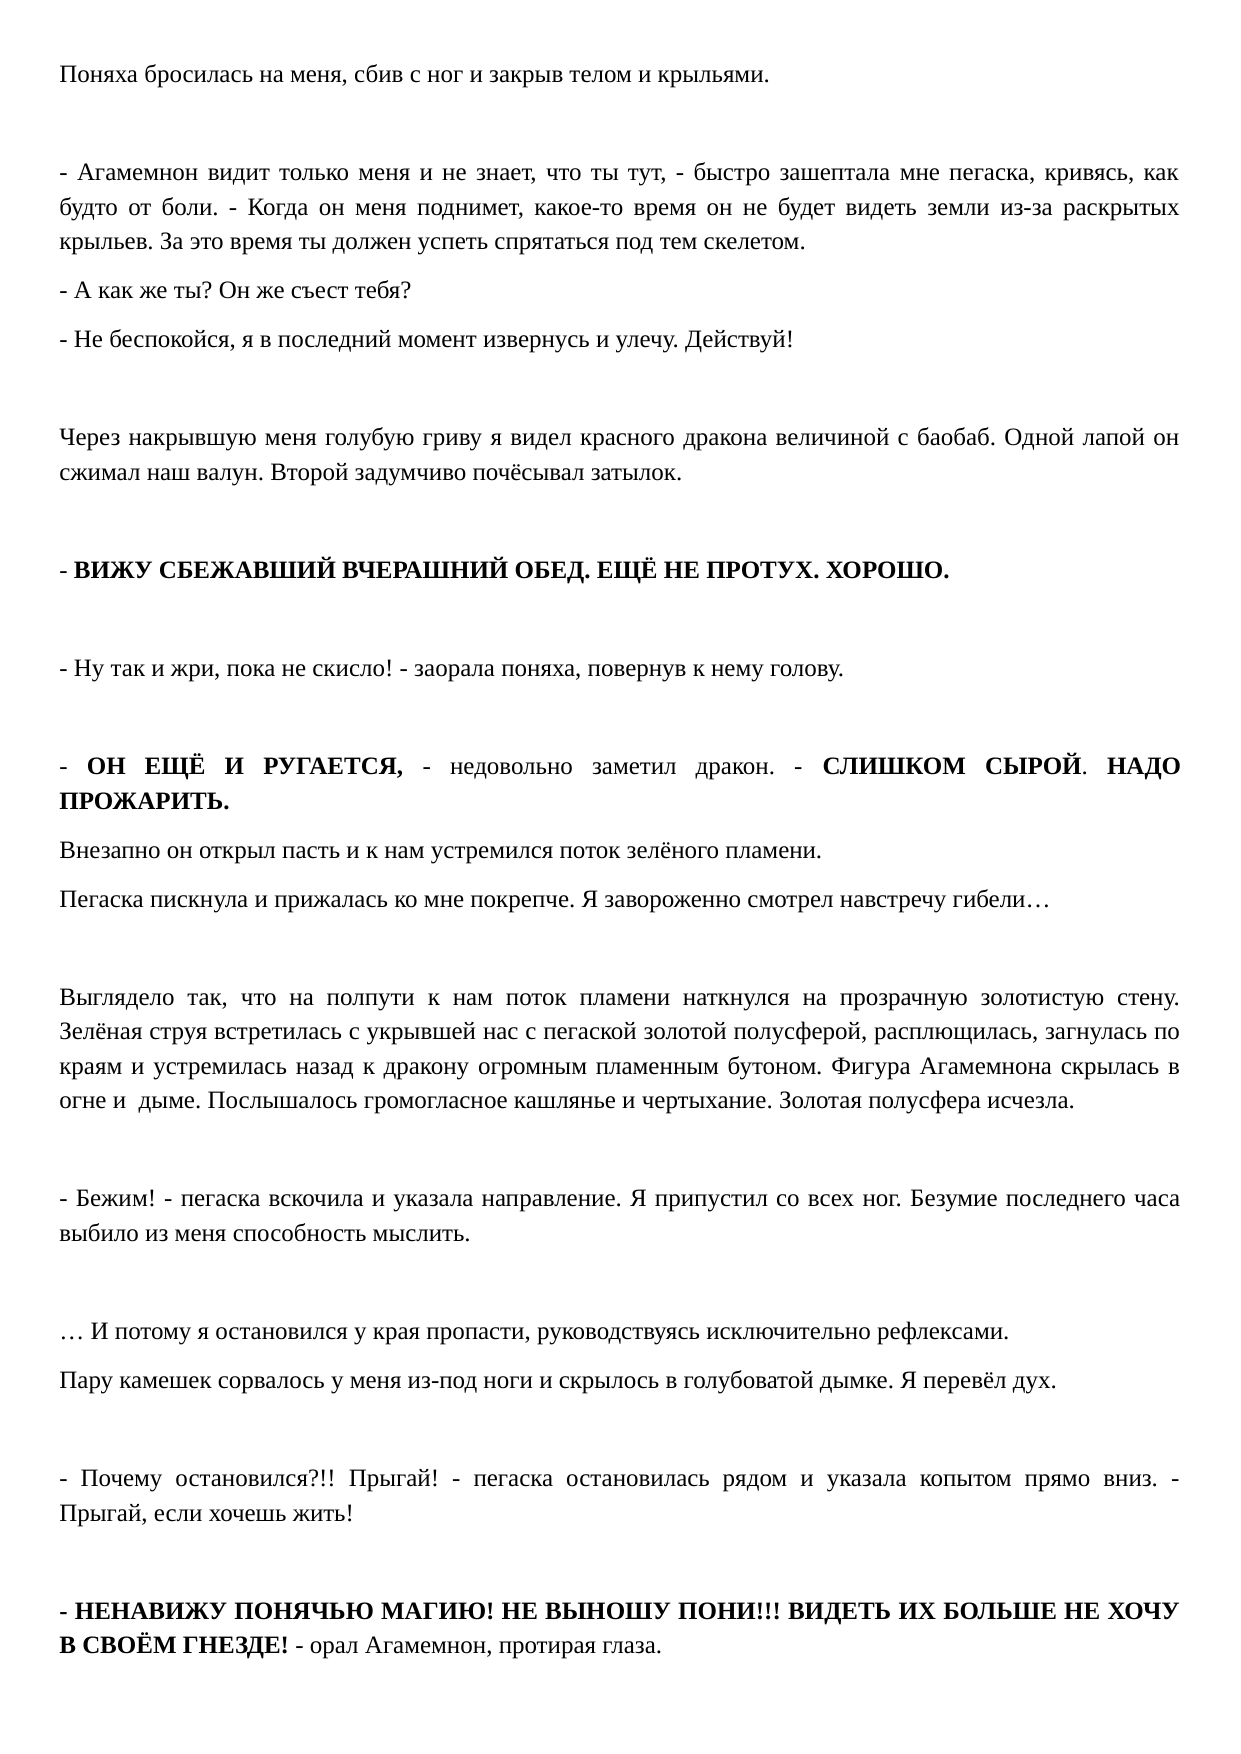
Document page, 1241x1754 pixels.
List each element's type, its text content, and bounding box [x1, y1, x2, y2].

text - Почему остановился?!! Прыгай! - пегаска остановилась рядом и указала копытом прямо вниз. - Прыгай, если хочешь жить! [59, 1463, 1181, 1527]
text - ОН ЕЩЁ И РУГАЕТСЯ, - недовольно заметил дракон. - СЛИШКОМ СЫРОЙ. НАДО ПРОЖАРИТЬ. [59, 751, 1181, 814]
text - Ну так и жри, пока не скисло! - заорала поняха, повернув к нему голову. [59, 653, 1181, 682]
text Внезапно он открыл пасть и к нам устремился поток зелёного пламени. [59, 835, 1181, 863]
text Выглядело так, что на полпути к нам поток пламени наткнулся на прозрачную золотистую стену. Зелёная струя встретилась с укрывшей нас с пегаской золотой полусферой, расплющилась, загнулась по краям и устремилась назад к дракону огромным пламенным бутоном. Фигура Агамемнона скрылась в огне и дыме. Послышалось громогласное кашлянье и чертыхание. Золотая полусфера исчезла. [59, 982, 1181, 1114]
text - ВИЖУ СБЕЖАВШИЙ ВЧЕРАШНИЙ ОБЕД. ЕЩЁ НЕ ПРОТУХ. ХОРОШО. [59, 555, 1181, 584]
text Через накрывшую меня голубую гриву я видел красного дракона величиной с баобаб. Одной лапой он сжимал наш валун. Второй задумчиво почёсывал затылок. [59, 422, 1181, 486]
text - Бежим! - пегаска вскочила и указала направление. Я припустил со всех ног. Безумие последнего часа выбило из меня способность мыслить. [59, 1183, 1181, 1247]
text Поняха бросилась на меня, сбив с ног и закрыв телом и крыльями. [59, 59, 1181, 88]
text … И потому я остановился у края пропасти, руководствуясь исключительно рефлексами. [59, 1316, 1181, 1345]
text Пегаска пискнула и прижалась ко мне покрепче. Я завороженно смотрел навстречу гибели… [59, 884, 1181, 913]
text - НЕНАВИЖУ ПОНЯЧЬЮ МАГИЮ! НЕ ВЫНОШУ ПОНИ!!! ВИДЕТЬ ИХ БОЛЬШЕ НЕ ХОЧУ В СВОЁМ ГНЕЗДЕ! - орал Агамемнон, протирая глаза. [59, 1596, 1181, 1659]
text Пару камешек сорвалось у меня из-под ноги и скрылось в голубоватой дымке. Я перевёл дух. [59, 1365, 1181, 1394]
text - А как же ты? Он же съест тебя? [59, 275, 1181, 304]
text - Агамемнон видит только меня и не знает, что ты тут, - быстро зашептала мне пегаска, кривясь, как будто от боли. - Когда он меня поднимет, какое-то время он не будет видеть земли из-за раскрытых крыльев. За это время ты должен успеть спрятаться под тем скелетом. [59, 157, 1181, 255]
text - Не беспокойся, я в последний момент извернусь и улечу. Действуй! [59, 324, 1181, 353]
